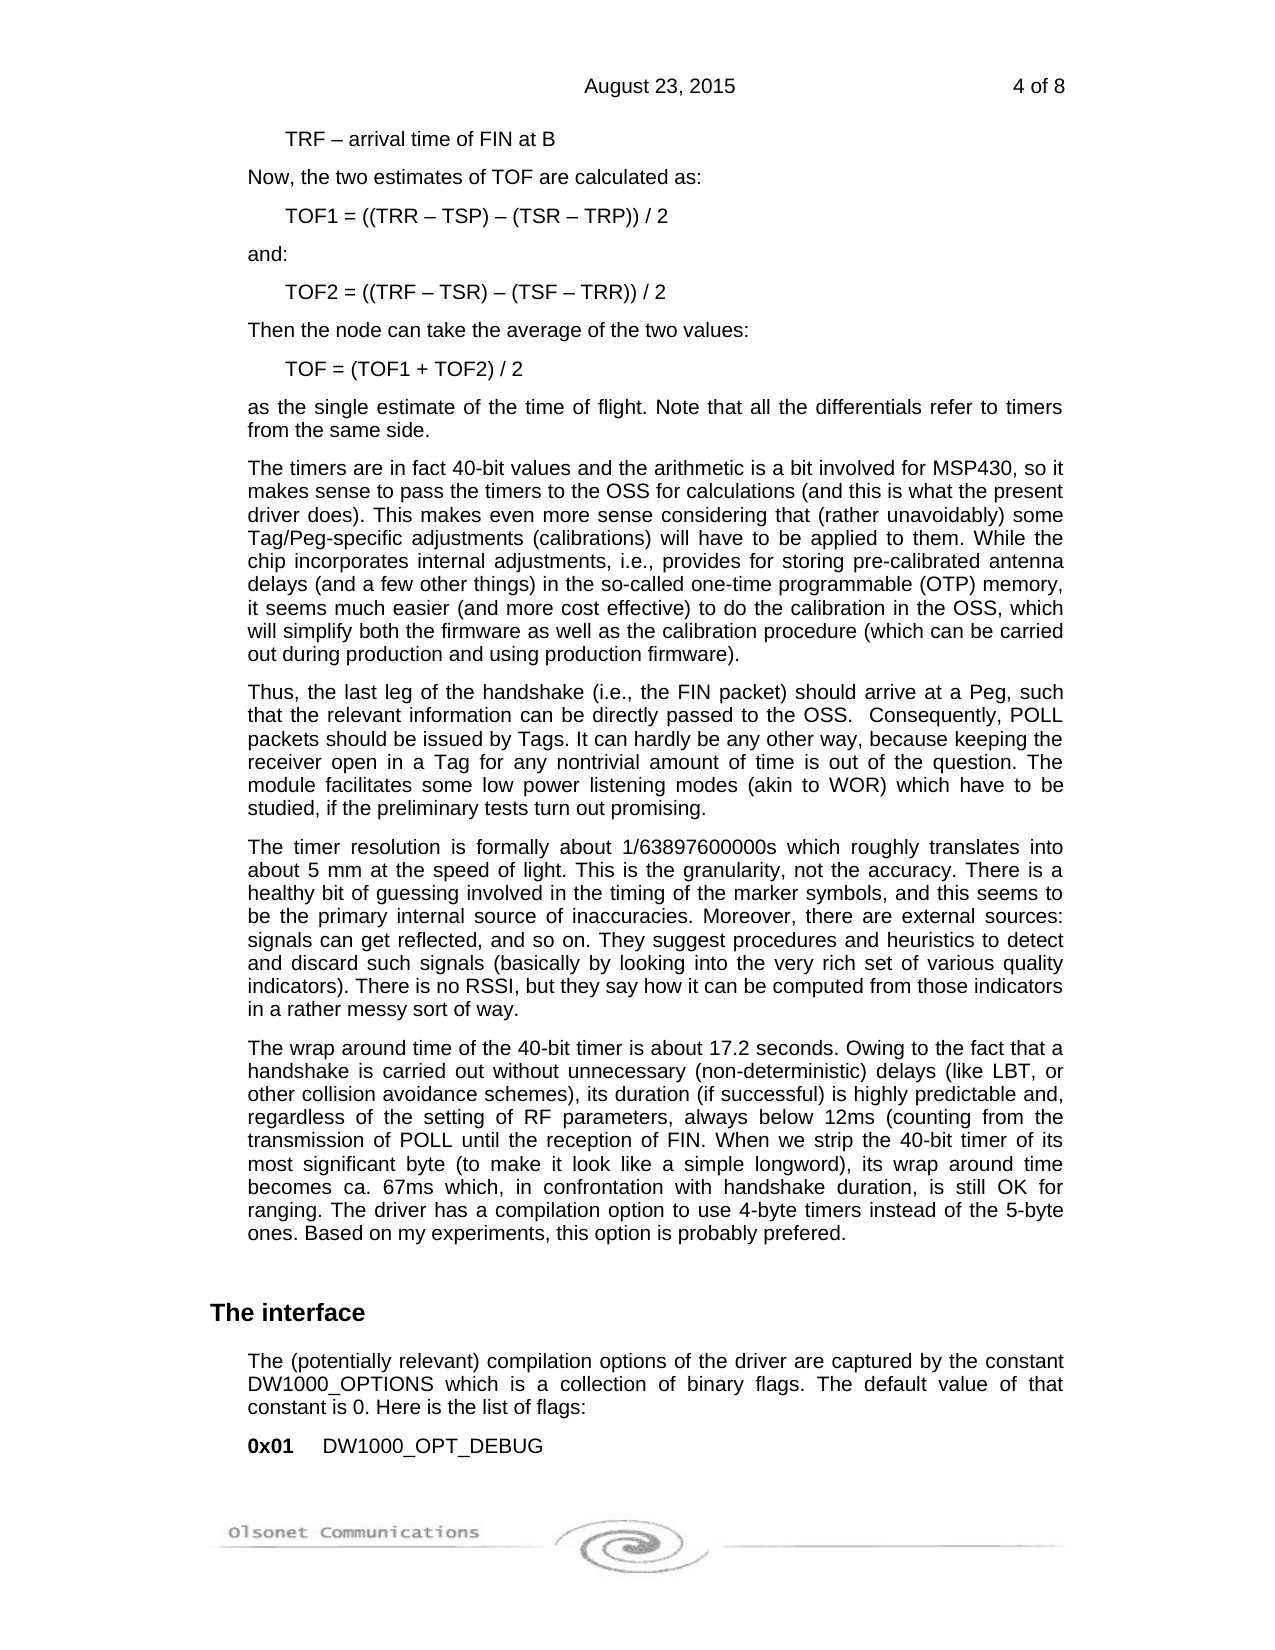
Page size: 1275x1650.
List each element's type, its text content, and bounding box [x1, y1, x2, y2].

text TOF = (TOF1 + TOF2) / 2 [210, 357, 1065, 380]
text Now, the two estimates of TOF are calculated as: [247, 166, 1065, 189]
text 0x01 DW1000_OPT_DEBUG [247, 1434, 1065, 1457]
text Then the node can take the average of the two values: [247, 319, 1065, 342]
text TOF2 = ((TRF – TSR) – (TSF – TRR)) / 2 [210, 281, 1065, 304]
text The timer resolution is formally about 1/63897600000s which roughly translates into about 5 mm at the speed of light. This is the granularity, not the accuracy. There is a healthy bit of guessing involved in the timing of the marker symbols, and this seems to be the primary internal source of inaccuracies. Moreover, there are external sources: signals can get reflected, and so on. They suggest procedures and heuristics to detect and discard such signals (basically by looking into the very rich set of various quality indicators). There is no RSSI, but they say how it can be computed from those indicators in a rather messy sort of way. [247, 835, 1065, 1021]
text TOF1 = ((TRR – TSP) – (TSR – TRP)) / 2 [210, 204, 1065, 227]
picture [210, 1504, 1065, 1596]
text and: [247, 242, 1065, 266]
text The (potentially relevant) compilation options of the driver are captured by the constant DW1000_OPTIONS which is a collection of binary flags. The default value of that constant is 0. Here is the list of flags: [247, 1349, 1065, 1419]
text The wrap around time of the 40-bit timer is about 17.2 seconds. Owing to the fact that a handshake is carried out without unnecessary (non-deterministic) delays (like LBT, or other collision avoidance schemes), its duration (if successful) is highly predictable and, regardless of the setting of RF parameters, always below 12ms (counting from the transmission of POLL until the reception of FIN. When we strip the 40-bit timer of its most significant byte (to make it look like a simple longword), its wrap around time becomes ca. 67ms which, in confrontation with handshake duration, is still OK for ranging. The driver has a compilation option to use 4-byte timers instead of the 5-byte ones. Based on my experiments, this option is probably prefered. [247, 1036, 1065, 1245]
text The timers are in fact 40-bit values and the arithmetic is a bit involved for MSP430, so it makes sense to pass the timers to the OSS for calculations (and this is what the present driver does). This makes even more sense considering that (rather unavoidably) some Tag/Peg-specific adjustments (calibrations) will have to be applied to them. While the chip incorporates internal adjustments, i.e., provides for storing pre-calibrated antenna delays (and a few other things) in the so-called one-time programmable (OTP) memory, it seems much easier (and more cost effective) to do the calibration in the OSS, which will simplify both the firmware as well as the calibration procedure (which can be carried out during production and using production firmware). [247, 457, 1065, 666]
text as the single estimate of the time of flight. Note that all the differentials refer to timers from the same side. [247, 395, 1065, 442]
text TRF – arrival time of FIN at B [285, 128, 1065, 151]
text Thus, the last leg of the handshake (i.e., the FIN packet) should arrive at a Peg, such that the relevant information can be directly passed to the OSS. Consequently, POLL packets should be issued by Tags. It can hardly be any other way, because keeping the receiver open in a Tag for any nontrivial amount of time is out of the question. The module facilitates some low power listening modes (akin to WOR) which have to be studied, if the preliminary tests turn out promising. [247, 681, 1065, 820]
subtitle The interface [210, 1298, 1065, 1326]
